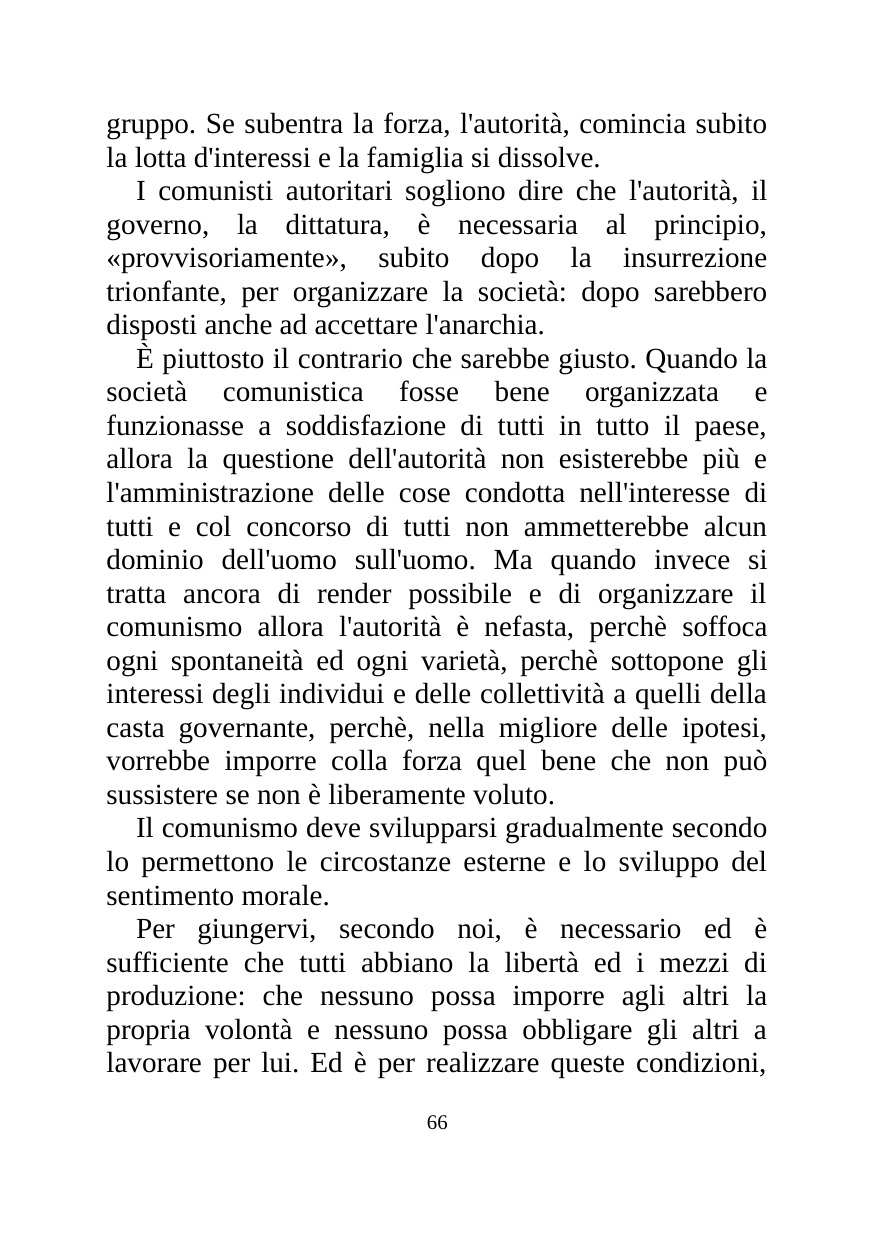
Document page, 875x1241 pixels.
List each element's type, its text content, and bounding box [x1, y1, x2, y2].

text Il comunismo deve svilupparsi gradualmente secondo lo permettono le circostanze esterne e lo sviluppo del sentimento morale. [106, 811, 768, 911]
text Per giungervi, secondo noi, è necessario ed è sufficiente che tutti abbiano la libertà ed i mezzi di produzione: che nessuno possa imporre agli altri la propria volontà e nessuno possa obbligare gli altri a lavorare per lui. Ed è per realizzare queste condizioni, [106, 911, 768, 1079]
text gruppo. Se subentra la forza, l'autorità, comincia subito la lotta d'interessi e la famiglia si dissolve. [106, 106, 768, 173]
text È piuttosto il contrario che sarebbe giusto. Quando la società comunistica fosse bene organizzata e funzionasse a soddisfazione di tutti in tutto il paese, allora la questione dell'autorità non esisterebbe più e l'amministrazione delle cose condotta nell'interesse di tutti e col concorso di tutti non ammetterebbe alcun dominio dell'uomo sull'uomo. Ma quando invece si tratta ancora di render possibile e di organizzare il comunismo allora l'autorità è nefasta, perchè soffoca ogni spontaneità ed ogni varietà, perchè sottopone gli interessi degli individui e delle collettività a quelli della casta governante, perchè, nella migliore delle ipotesi, vorrebbe imporre colla forza quel bene che non può sussistere se non è liberamente voluto. [106, 341, 768, 811]
text I comunisti autoritari sogliono dire che l'autorità, il governo, la dittatura, è necessaria al principio, «provvisoriamente», subito dopo la insurrezione trionfante, per organizzare la società: dopo sarebbero disposti anche ad accettare l'anarchia. [106, 173, 768, 341]
